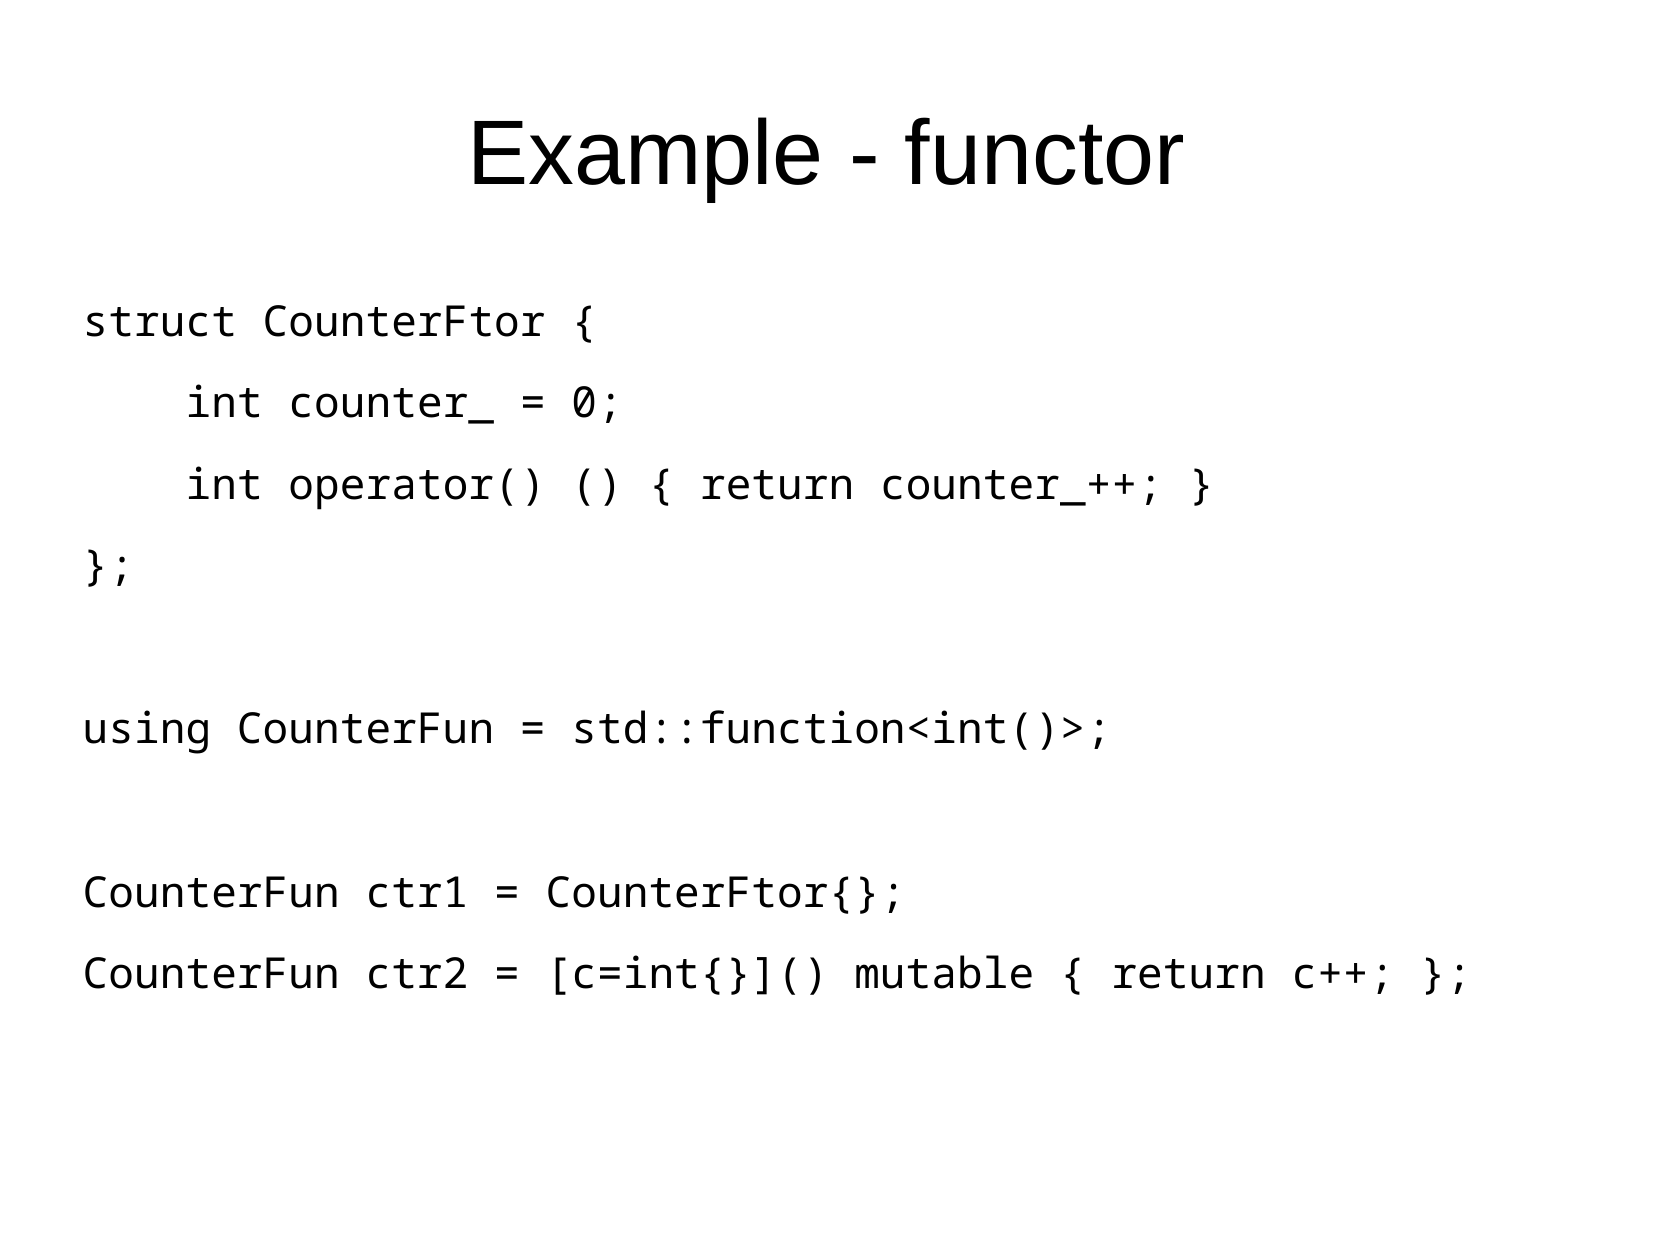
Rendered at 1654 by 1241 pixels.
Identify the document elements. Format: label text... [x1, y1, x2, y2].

list struct CounterFtor { int counter_ = 0; int operator() () { return counter_++; } }; using CounterFun = std::function<int()>; CounterFun ctr1 = CounterFtor{}; CounterFun ctr2 = [c=int{}]() mutable { return c++; }; [82, 290, 1571, 1010]
title Example - functor [82, 49, 1571, 257]
